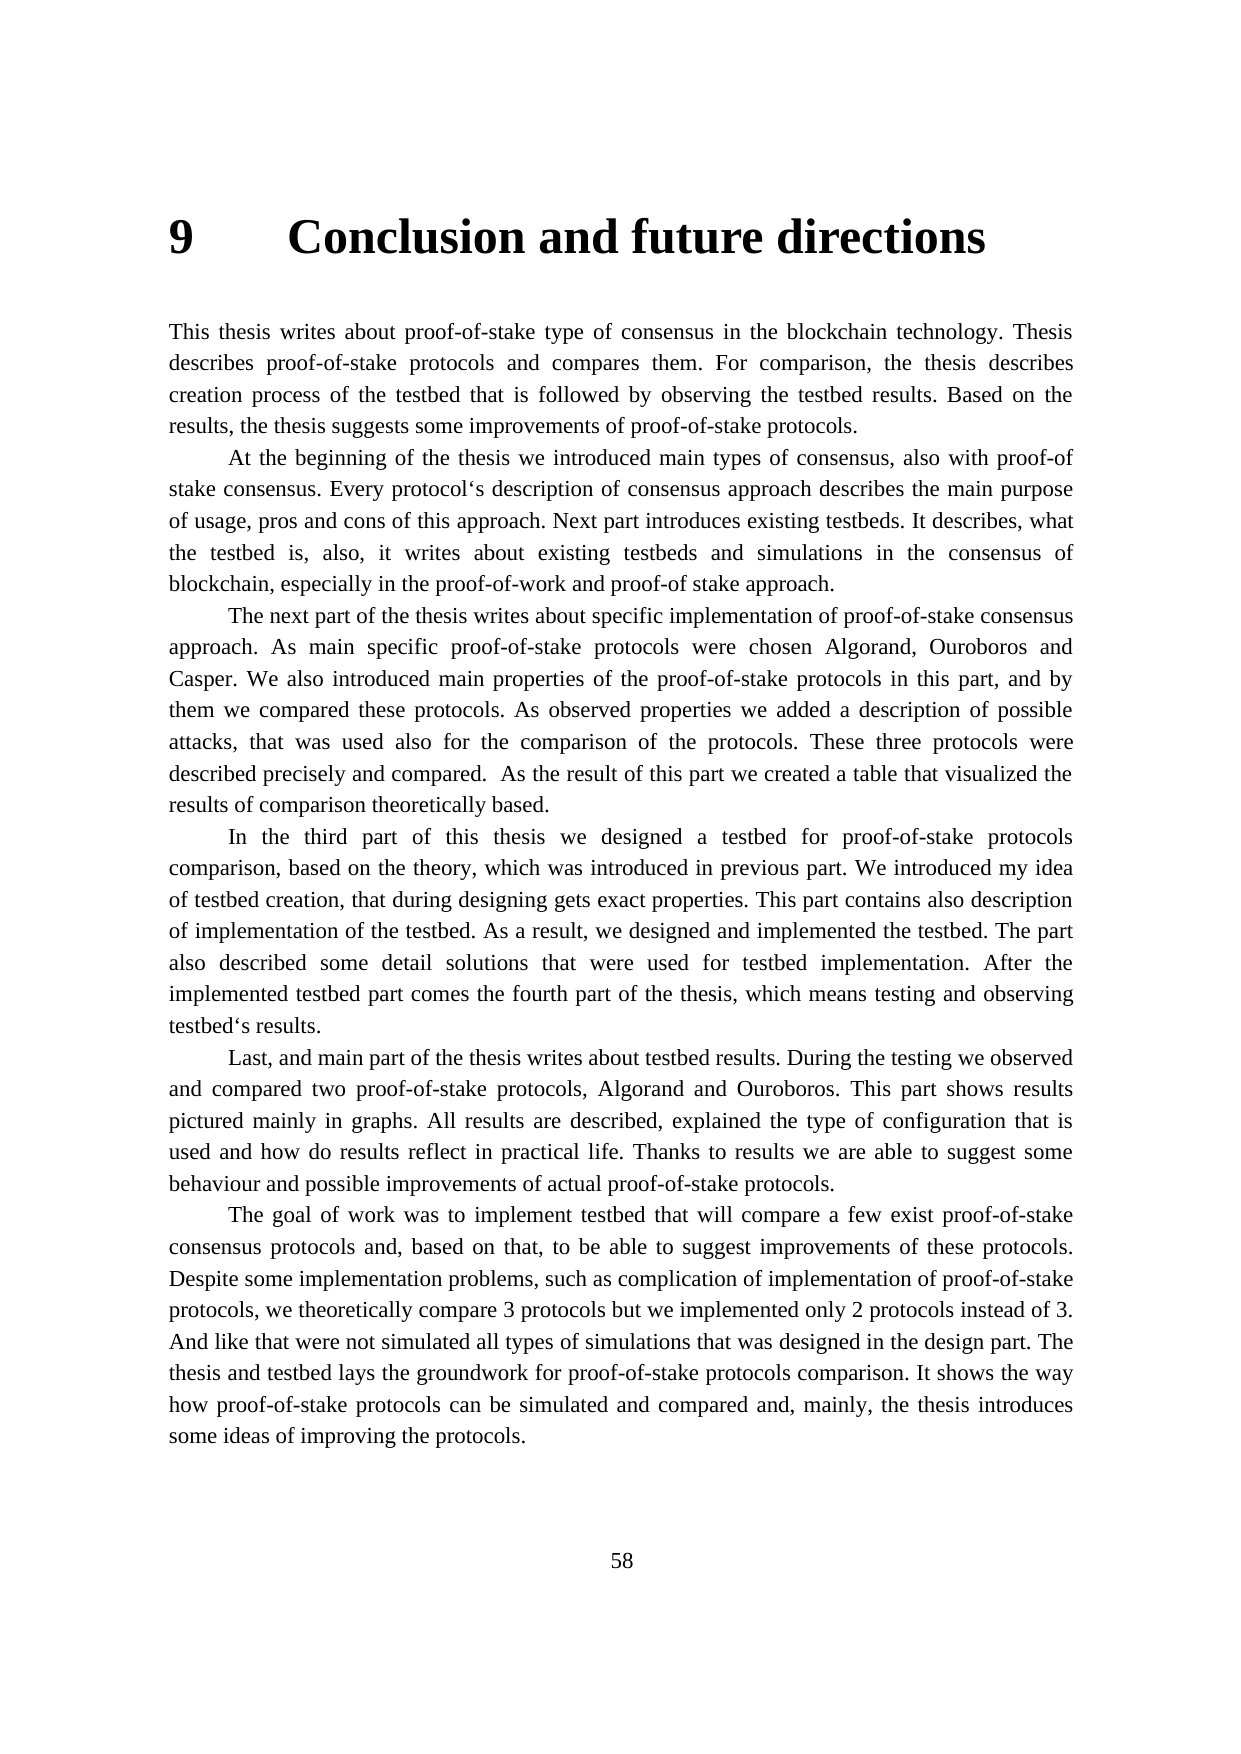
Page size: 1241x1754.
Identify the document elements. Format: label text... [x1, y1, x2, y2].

subtitle Conclusion and future directions [169, 207, 1075, 264]
text This thesis writes about proof-of-stake type of consensus in the blockchain technology. Thesis describes proof-of-stake protocols and compares them. For comparison, the thesis describes creation process of the testbed that is followed by observing the testbed results. Based on the results, the thesis suggests some improvements of proof-of-stake protocols. [169, 318, 1075, 439]
text The next part of the thesis writes about specific implementation of proof-of-stake consensus approach. As main specific proof-of-stake protocols were chosen Algorand, Ouroboros and Casper. We also introduced main properties of the proof-of-stake protocols in this part, and by them we compared these protocols. As observed properties we added a description of possible attacks, that was used also for the comparison of the protocols. These three protocols were described precisely and compared. As the result of this part we created a table that visualized the results of comparison theoretically based. [169, 602, 1075, 817]
text In the third part of this thesis we designed a testbed for proof-of-stake protocols comparison, based on the theory, which was introduced in previous part. We introduced my idea of testbed creation, that during designing gets exact properties. This part contains also description of implementation of the testbed. As a result, we designed and implemented the testbed. The part also described some detail solutions that were used for testbed implementation. After the implemented testbed part comes the fourth part of the thesis, which means testing and observing testbed‘s results. [169, 823, 1075, 1038]
text Last, and main part of the thesis writes about testbed results. During the testing we observed and compared two proof-of-stake protocols, Algorand and Ouroboros. This part shows results pictured mainly in graphs. All results are described, explained the type of configuration that is used and how do results reflect in practical life. Thanks to results we are able to suggest some behaviour and possible improvements of actual proof-of-stake protocols. [169, 1044, 1075, 1196]
text The goal of work was to implement testbed that will compare a few exist proof-of-stake consensus protocols and, based on that, to be able to suggest improvements of these protocols. Despite some implementation problems, such as complication of implementation of proof-of-stake protocols, we theoretically compare 3 protocols but we implemented only 2 protocols instead of 3. And like that were not simulated all types of simulations that was designed in the design part. The thesis and testbed lays the groundwork for proof-of-stake protocols comparison. It shows the way how proof-of-stake protocols can be simulated and compared and, mainly, the thesis introduces some ideas of improving the protocols. [169, 1201, 1075, 1449]
text At the beginning of the thesis we introduced main types of consensus, also with proof-of stake consensus. Every protocol‘s description of consensus approach describes the main purpose of usage, pros and cons of this approach. Next part introduces existing testbeds. It describes, what the testbed is, also, it writes about existing testbeds and simulations in the consensus of blockchain, especially in the proof-of-work and proof-of stake approach. [169, 444, 1075, 597]
